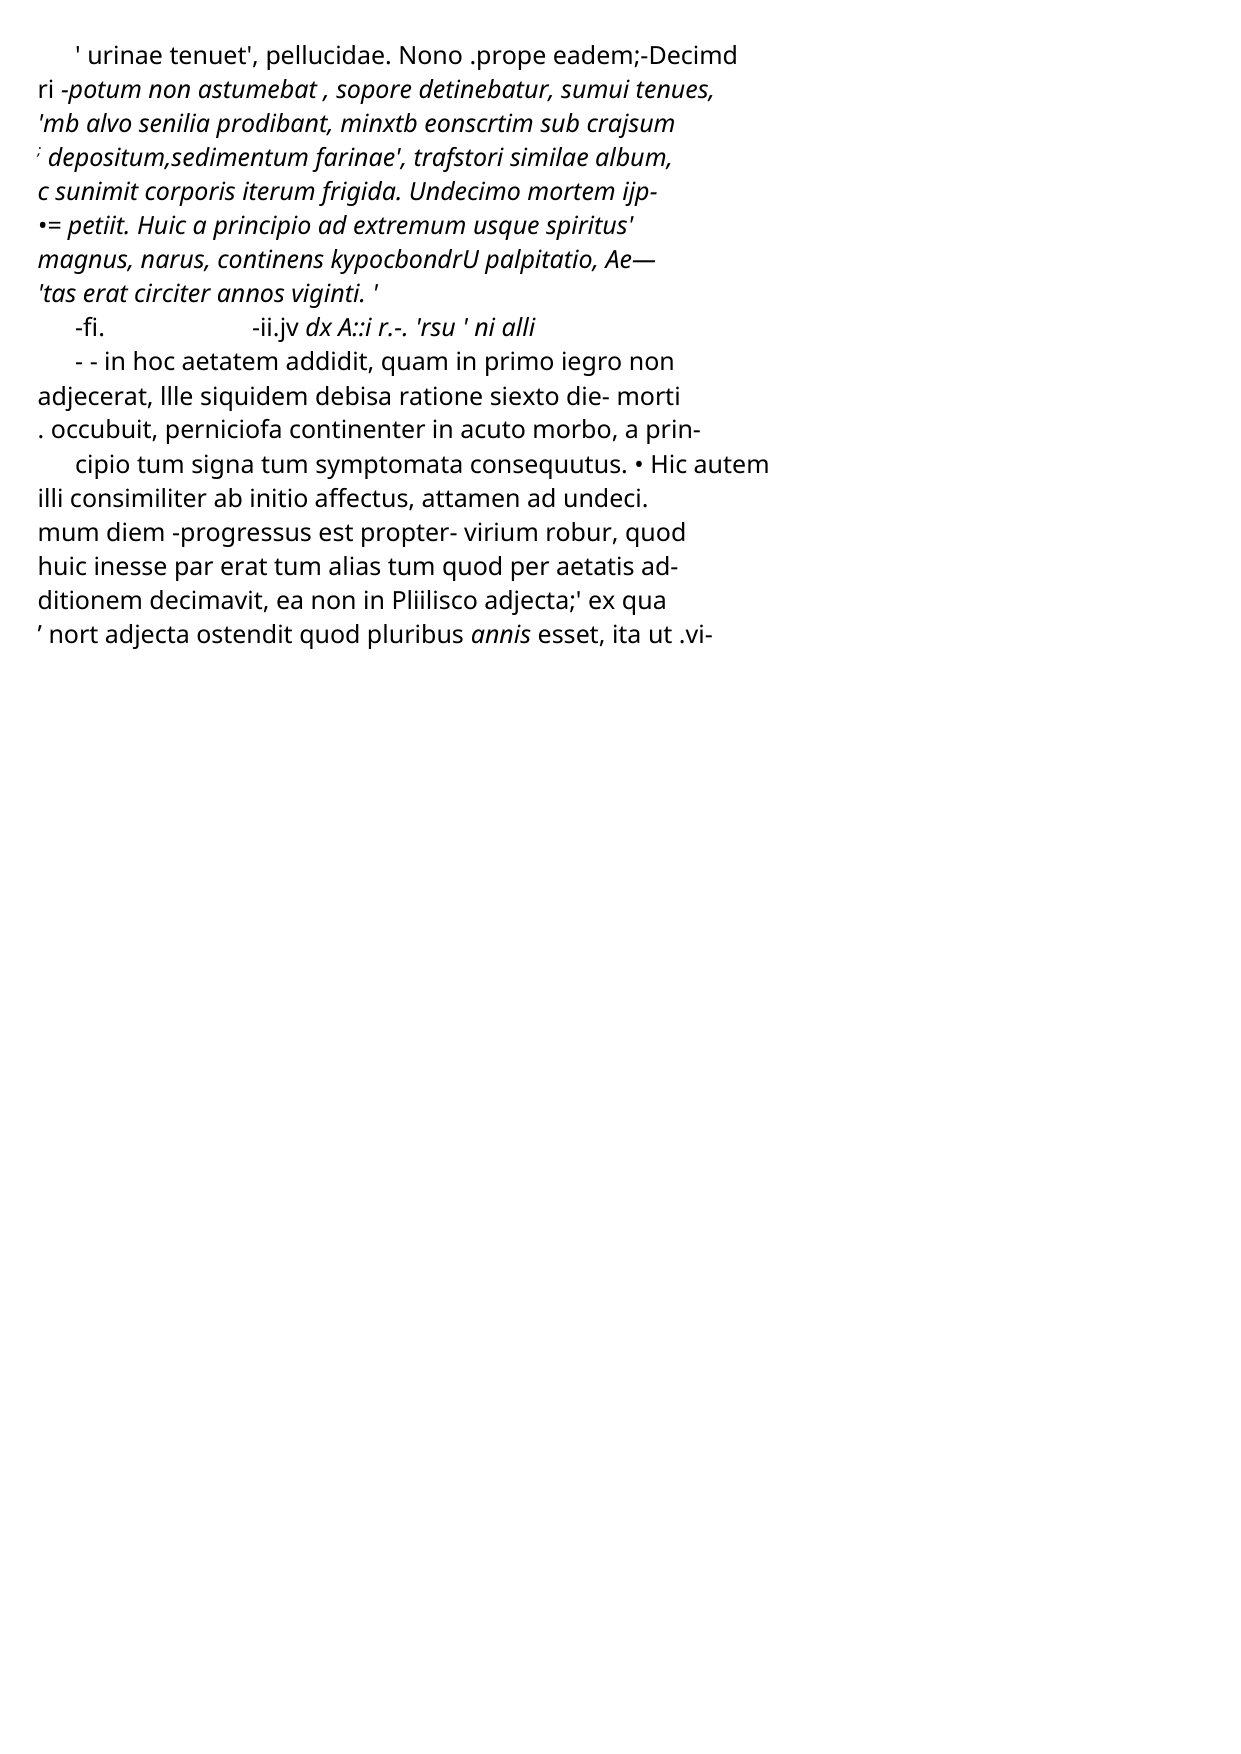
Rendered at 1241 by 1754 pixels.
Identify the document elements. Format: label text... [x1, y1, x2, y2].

text -fi. -ii.jv dx A::i r.-. 'rsu ' ni alli [37, 310, 1203, 344]
text - - in hoc aetatem addidit, quam in primo iegro non adjecerat, llle siquidem debisa ratione siexto die- morti . occubuit, perniciofa continenter in acuto morbo, a prin- [37, 344, 1203, 446]
text ' urinae tenuet', pellucidae. Nono .prope eadem;-Decimd ri -potum non astumebat , sopore detinebatur, sumui tenues, 'mb alvo senilia prodibant, minxtb eonscrtim sub crajsum ; depositum,sedimentum farinae', trafstori similae album, c sunimit corporis iterum frigida. Undecimo mortem ijp- •= petiit. Huic a principio ad extremum usque spiritus' magnus, narus, continens kypocbondrU palpitatio, Ae— 'tas erat circiter annos viginti. ' [37, 37, 1203, 310]
text cipio tum signa tum symptomata consequutus. • Hic autem illi consimiliter ab initio affectus, attamen ad undeci. mum diem -progressus est propter- virium robur, quod huic inesse par erat tum alias tum quod per aetatis ad- ditionem decimavit, ea non in Pliilisco adjecta;' ex qua ’ nort adjecta ostendit quod pluribus annis esset, ita ut .vi- [37, 446, 1203, 651]
